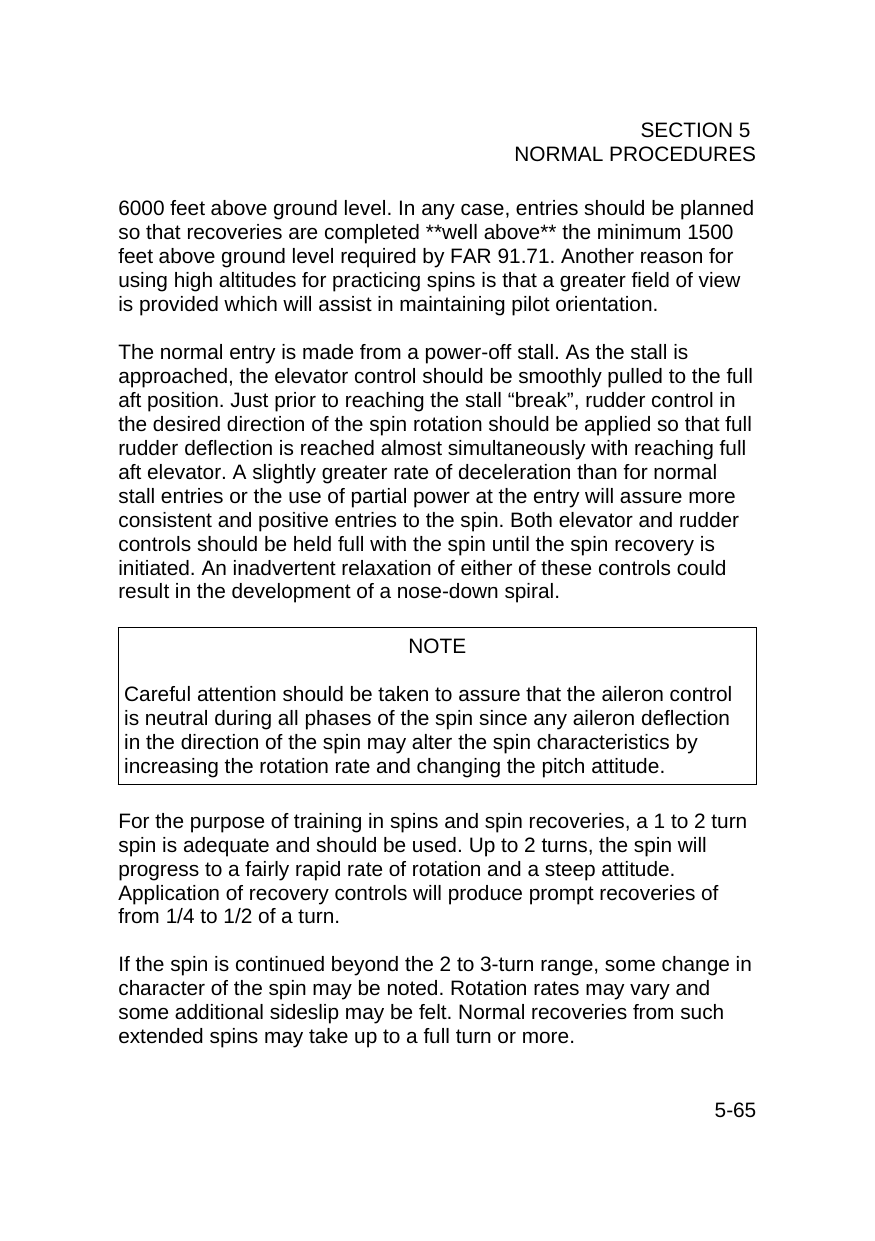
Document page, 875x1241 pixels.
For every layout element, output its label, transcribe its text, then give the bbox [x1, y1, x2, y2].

text If the spin is continued beyond the 2 to 3-turn range, some change in character of the spin may be noted. Rotation rates may vary and some additional sideslip may be felt. Normal recoveries from such extended spins may take up to a full turn or more. [118, 952, 756, 1048]
text The normal entry is made from a power-off stall. As the stall is approached, the elevator control should be smoothly pulled to the full aft position. Just prior to reaching the stall “break”, rudder control in the desired direction of the spin rotation should be applied so that full rudder deflection is reached almost simultaneously with reaching full aft elevator. A slightly greater rate of deceleration than for normal stall entries or the use of partial power at the entry will assure more consistent and positive entries to the spin. Both elevator and rudder controls should be held full with the spin until the spin recovery is initiated. An inadvertent relaxation of either of these controls could result in the development of a nose-down spiral. [118, 340, 756, 603]
text 6000 feet above ground level. In any case, entries should be planned so that recoveries are completed **well above** the minimum 1500 feet above ground level required by FAR 91.71. Another reason for using high altitudes for practicing spins is that a greater field of view is provided which will assist in maintaining pilot orientation. [118, 196, 756, 316]
text For the purpose of training in spins and spin recoveries, a 1 to 2 turn spin is adequate and should be used. Up to 2 turns, the spin will progress to a fairly rapid rate of rotation and a steep attitude. Application of recovery controls will produce prompt recoveries of from 1/4 to 1/2 of a turn. [118, 808, 756, 928]
table_header NOTE Careful attention should be taken to assure that the aileron control is neutral during all phases of the spin since any aileron deflection in the direction of the spin may alter the spin characteristics by increasing the rotation rate and changing the pitch attitude. [119, 628, 756, 783]
